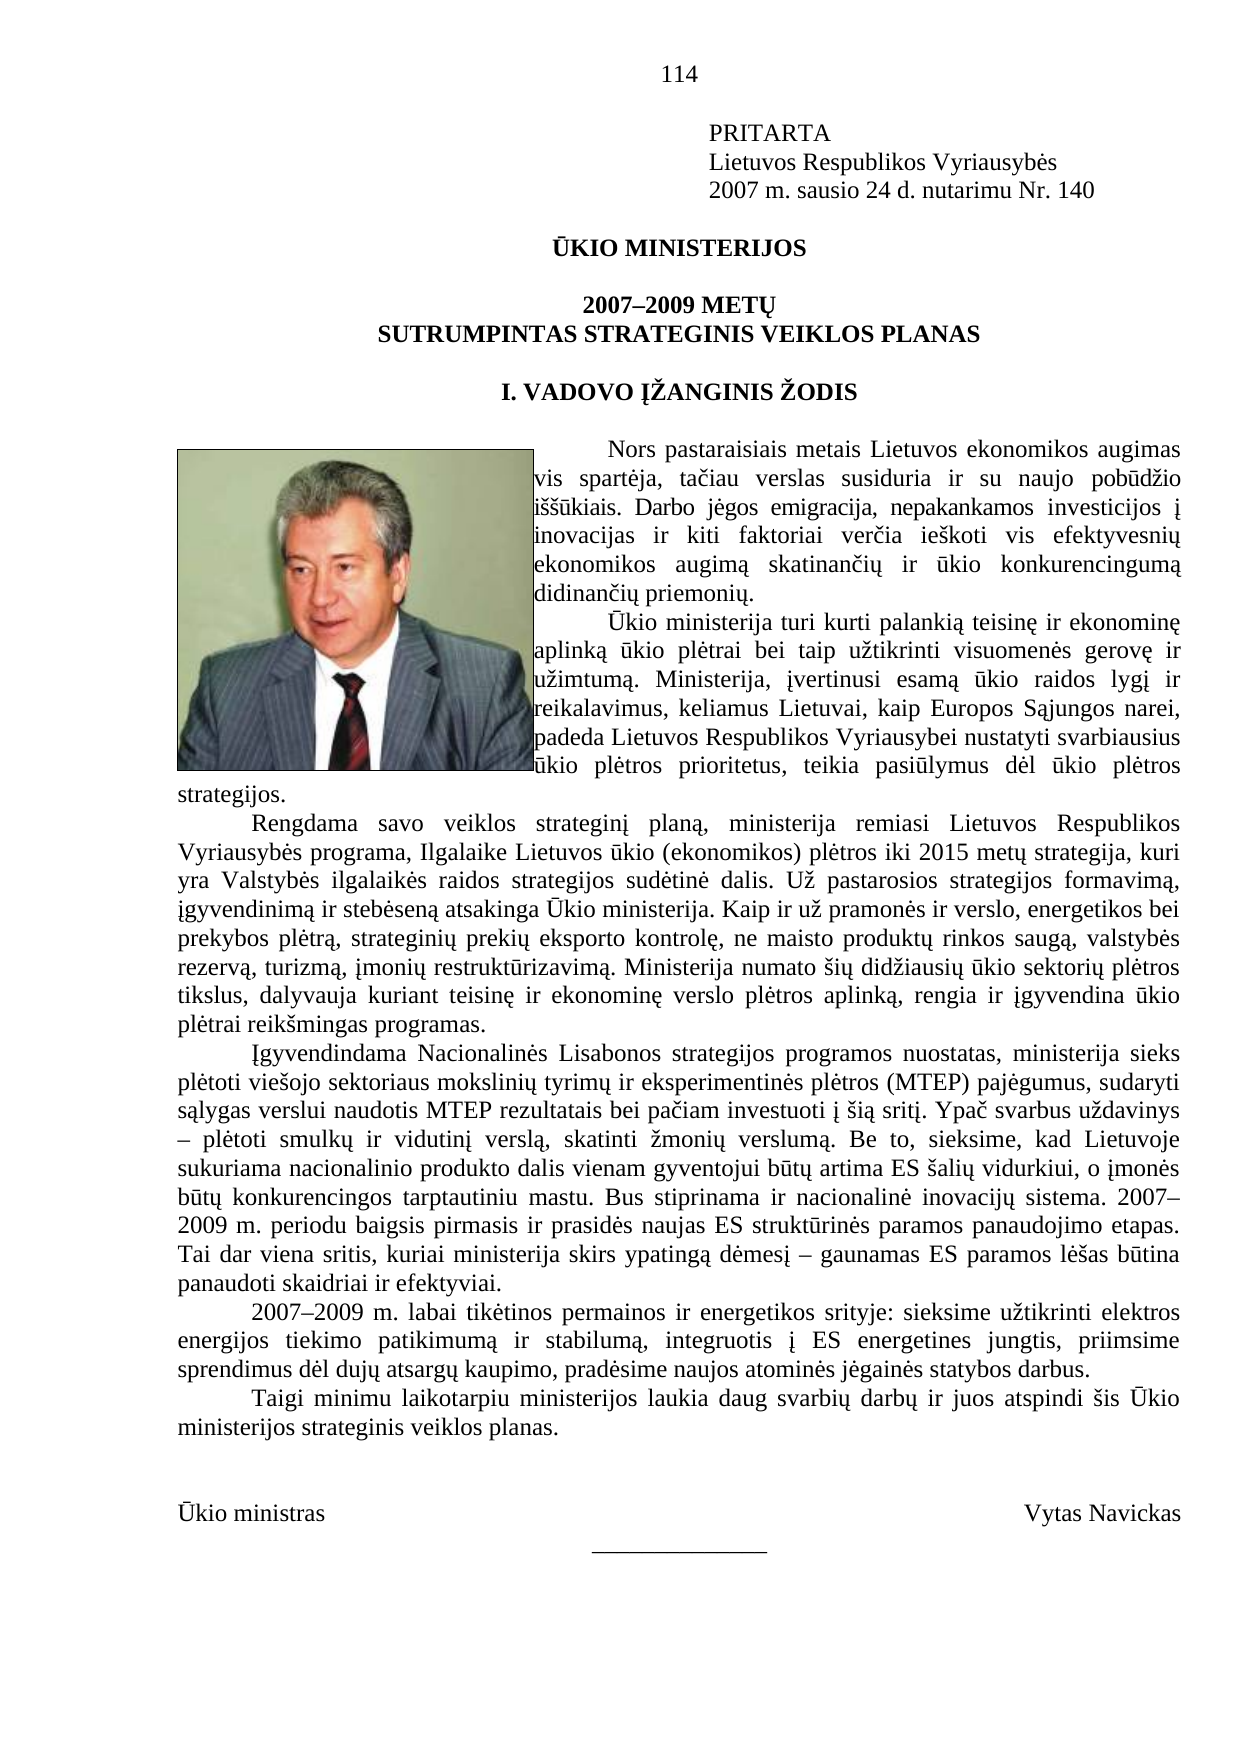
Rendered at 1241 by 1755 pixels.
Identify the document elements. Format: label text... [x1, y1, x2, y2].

text I. VADOVO ĮŽANGINIS ŽODIS [177, 377, 1181, 406]
text Nors pastaraisiais metais Lietuvos ekonomikos augimas vis spartėja, tačiau verslas susiduria ir su naujo pobūdžio iššūkiais. Darbo jėgos emigracija, nepakankamos investicijos į inovacijas ir kiti faktoriai verčia ieškoti vis efektyvesnių ekonomikos augimą skatinančių ir ūkio konkurencingumą didinančių priemonių. [177, 434, 1181, 607]
text Rengdama savo veiklos strateginį planą, ministerija remiasi Lietuvos Respublikos Vyriausybės programa, Ilgalaike Lietuvos ūkio (ekonomikos) plėtros iki 2015 metų strategija, kuri yra Valstybės ilgalaikės raidos strategijos sudėtinė dalis. Už pastarosios strategijos formavimą, įgyvendinimą ir stebėseną atsakinga Ūkio ministerija. Kaip ir už pramonės ir verslo, energetikos bei prekybos plėtrą, strateginių prekių eksporto kontrolę, ne maisto produktų rinkos saugą, valstybės rezervą, turizmą, įmonių restruktūrizavimą. Ministerija numato šių didžiausių ūkio sektorių plėtros tikslus, dalyvauja kuriant teisinę ir ekonominę verslo plėtros aplinką, rengia ir įgyvendina ūkio plėtrai reikšmingas programas. [177, 808, 1181, 1038]
text Taigi minimu laikotarpiu ministerijos laukia daug svarbių darbų ir juos atspindi šis Ūkio ministerijos strateginis veiklos planas. [177, 1383, 1181, 1441]
text 2007 m. sausio 24 d. nutarimu Nr. 140 [177, 176, 1181, 204]
text 2007–2009 METŲ [177, 291, 1181, 319]
text PRITARTA [177, 118, 1181, 147]
text SUTRUMPINTAS STRATEGINIS VEIKLOS PLANAS [177, 319, 1181, 348]
text ŪKIO MINISTERIJOS [177, 233, 1181, 262]
text Lietuvos Respublikos Vyriausybės [177, 147, 1181, 176]
text Įgyvendindama Nacionalinės Lisabonos strategijos programos nuostatas, ministerija sieks plėtoti viešojo sektoriaus mokslinių tyrimų ir eksperimentinės plėtros (MTEP) pajėgumus, sudaryti sąlygas verslui naudotis MTEP rezultatais bei pačiam investuoti į šią sritį. Ypač svarbus uždavinys – plėtoti smulkų ir vidutinį verslą, skatinti žmonių verslumą. Be to, sieksime, kad Lietuvoje sukuriama nacionalinio produkto dalis vienam gyventojui būtų artima ES šalių vidurkiui, o įmonės būtų konkurencingos tarptautiniu mastu. Bus stiprinama ir nacionalinė inovacijų sistema. 2007–2009 m. periodu baigsis pirmasis ir prasidės naujas ES struktūrinės paramos panaudojimo etapas. Tai dar viena sritis, kuriai ministerija skirs ypatingą dėmesį – gaunamas ES paramos lėšas būtina panaudoti skaidriai ir efektyviai. [177, 1038, 1181, 1297]
text Ūkio ministras Vytas Navickas [177, 1498, 1181, 1527]
text ______________ [177, 1527, 1181, 1556]
text 2007–2009 m. labai tikėtinos permainos ir energetikos srityje: sieksime užtikrinti elektros energijos tiekimo patikimumą ir stabilumą, integruotis į ES energetines jungtis, priimsime sprendimus dėl dujų atsargų kaupimo, pradėsime naujos atominės jėgainės statybos darbus. [177, 1297, 1181, 1383]
text Ūkio ministerija turi kurti palankią teisinę ir ekonominę aplinką ūkio plėtrai bei taip užtikrinti visuomenės gerovę ir užimtumą. Ministerija, įvertinusi esamą ūkio raidos lygį ir reikalavimus, keliamus Lietuvai, kaip Europos Sąjungos narei, padeda Lietuvos Respublikos Vyriausybei nustatyti svarbiausius ūkio plėtros prioritetus, teikia pasiūlymus dėl ūkio plėtros strategijos. [177, 607, 1181, 808]
